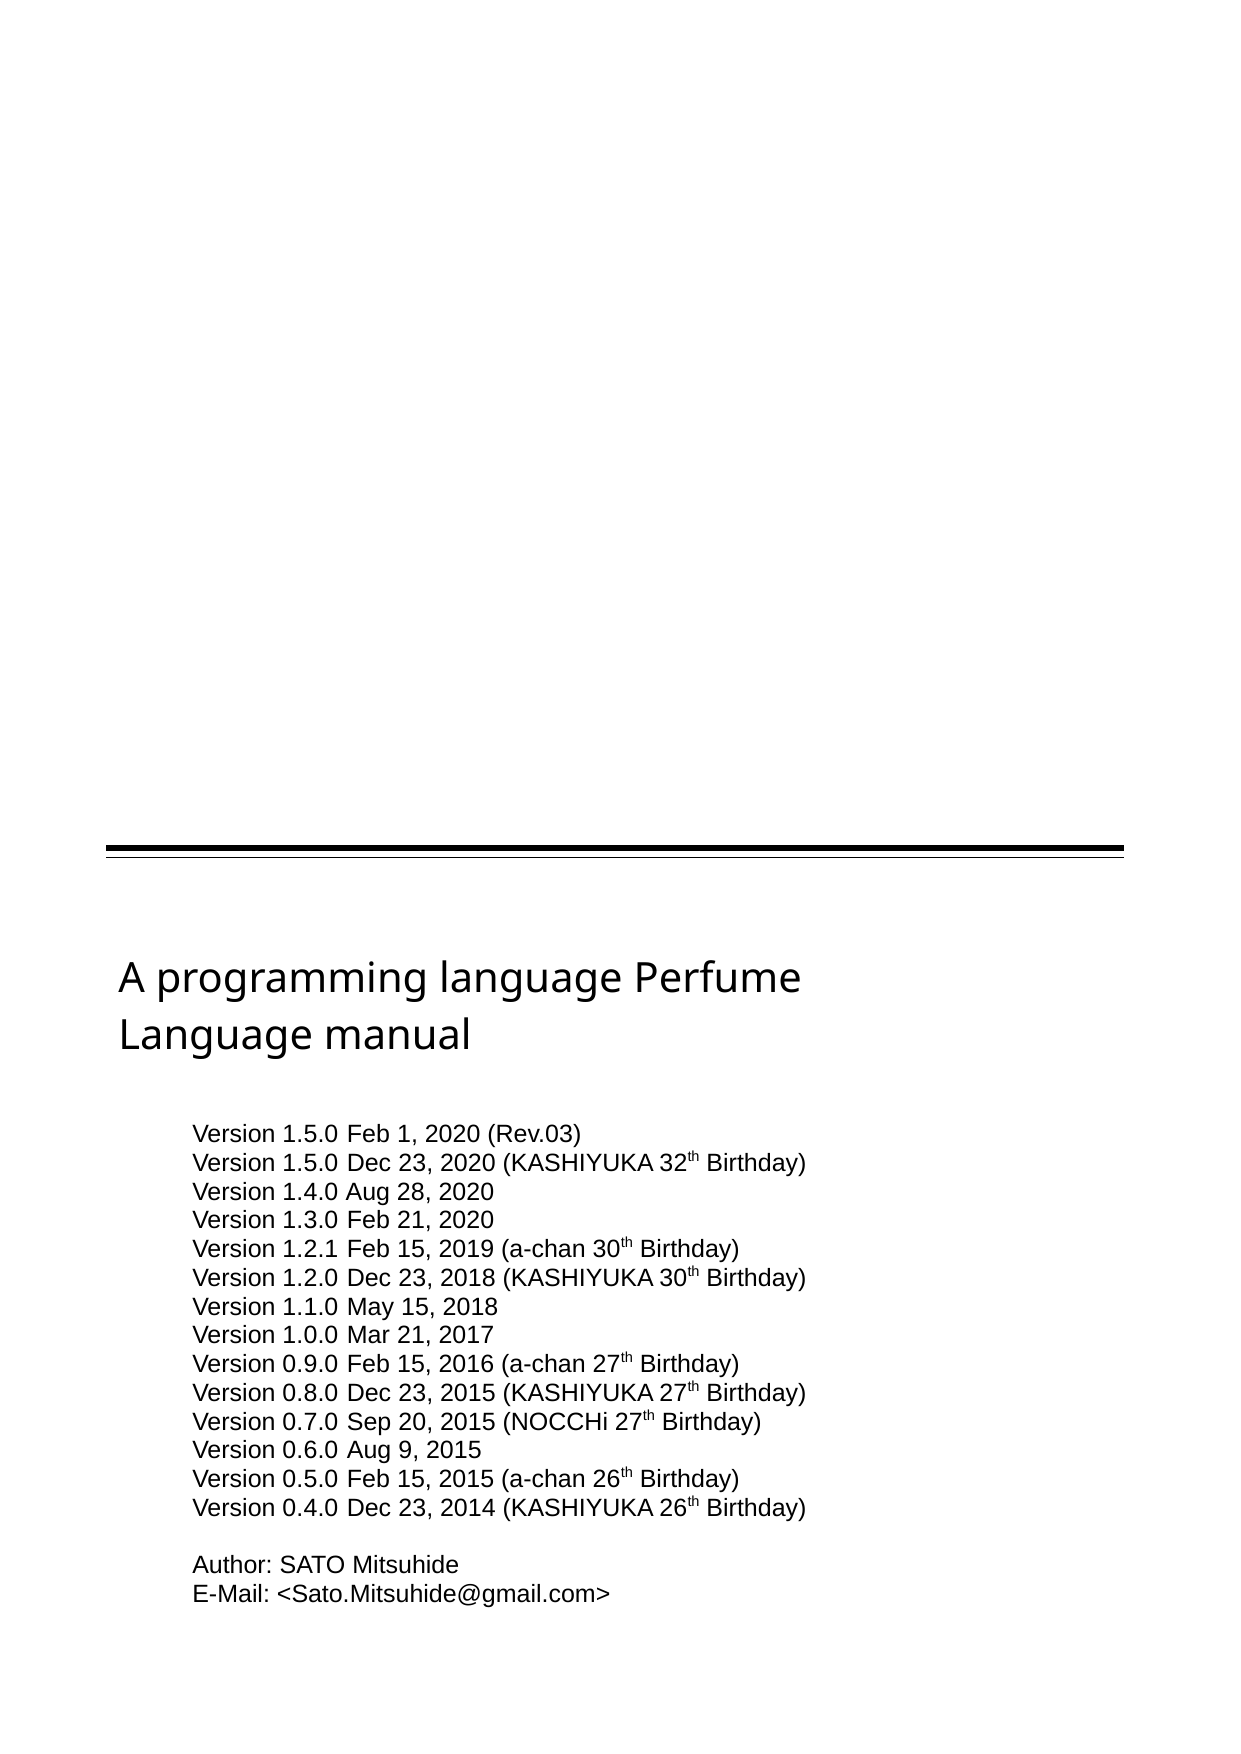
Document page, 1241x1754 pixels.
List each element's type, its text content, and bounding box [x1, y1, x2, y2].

text Version 1.1.0 May 15, 2018 [118, 1292, 1122, 1320]
text A programming language Perfume [118, 948, 1122, 1005]
text Language manual [118, 1005, 1122, 1062]
text Version 1.2.1 Feb 15, 2019 (a-chan 30th Birthday) [118, 1234, 1122, 1263]
text Version 0.9.0 Feb 15, 2016 (a-chan 27th Birthday) [118, 1349, 1122, 1378]
text Author: SATO Mitsuhide [118, 1550, 1122, 1579]
text Version 0.7.0 Sep 20, 2015 (NOCCHi 27th Birthday) [118, 1407, 1122, 1435]
text Version 0.4.0 Dec 23, 2014 (KASHIYUKA 26th Birthday) [118, 1493, 1122, 1522]
text E-Mail: <Sato.Mitsuhide@gmail.com> [118, 1579, 1122, 1608]
text Version 0.8.0 Dec 23, 2015 (KASHIYUKA 27th Birthday) [118, 1378, 1122, 1407]
text Version 1.2.0 Dec 23, 2018 (KASHIYUKA 30th Birthday) [118, 1263, 1122, 1292]
text Version 1.3.0 Feb 21, 2020 [118, 1205, 1122, 1234]
text Version 1.5.0 Feb 1, 2020 (Rev.03) [118, 1119, 1122, 1148]
text Version 1.0.0 Mar 21, 2017 [118, 1320, 1122, 1349]
text Version 1.5.0 Dec 23, 2020 (KASHIYUKA 32th Birthday) [118, 1148, 1122, 1177]
text Version 0.5.0 Feb 15, 2015 (a-chan 26th Birthday) [118, 1464, 1122, 1493]
text Version 0.6.0 Aug 9, 2015 [118, 1435, 1122, 1464]
text Version 1.4.0 Aug 28, 2020 [118, 1177, 1122, 1205]
